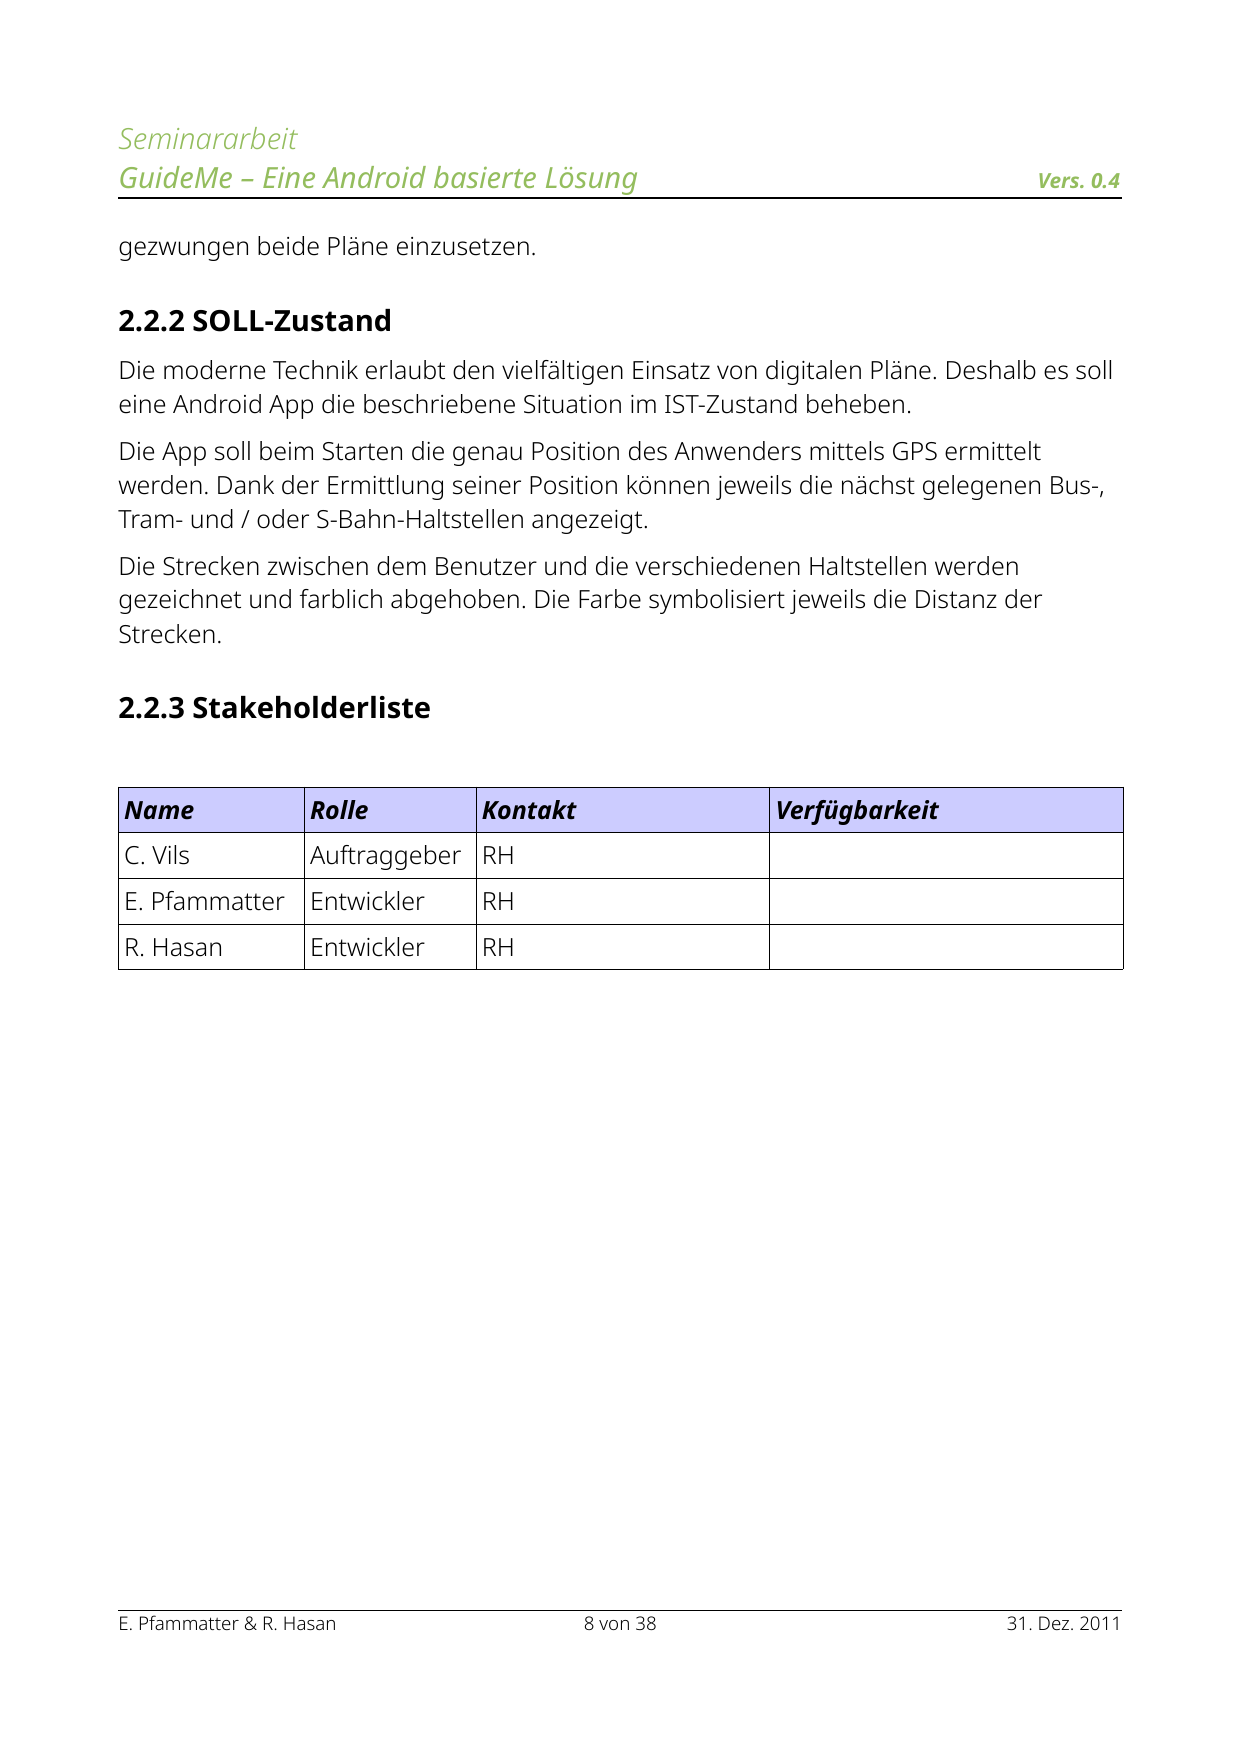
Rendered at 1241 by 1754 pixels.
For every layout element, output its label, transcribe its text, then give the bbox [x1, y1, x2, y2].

table_header Verfügbarkeit [770, 788, 1123, 832]
table_cell C. Vils [119, 833, 304, 878]
table_cell [770, 925, 1123, 969]
subtitle 2.2.3 Stakeholderliste [118, 688, 1122, 727]
text Die Strecken zwischen dem Benutzer und die verschiedenen Haltstellen werden gezeichnet und farblich abgehoben. Die Farbe symbolisiert jeweils die Distanz der Strecken. [118, 548, 1122, 650]
table_cell R. Hasan [119, 925, 304, 969]
table_cell RH [477, 879, 769, 923]
table_cell RH [477, 833, 769, 878]
text gezwungen beide Pläne einzusetzen. [118, 229, 1122, 263]
table_cell Entwickler [305, 879, 476, 923]
table_cell RH [477, 925, 769, 969]
text Die App soll beim Starten die genau Position des Anwenders mittels GPS ermittelt werden. Dank der Ermittlung seiner Position können jeweils die nächst gelegenen Bus-, Tram- und / oder S-Bahn-Haltstellen angezeigt. [118, 433, 1122, 536]
table_cell Auftraggeber [305, 833, 476, 878]
table_header Kontakt [477, 788, 769, 832]
table_header Name [119, 788, 304, 832]
table_cell Entwickler [305, 925, 476, 969]
text Die moderne Technik erlaubt den vielfältigen Einsatz von digitalen Pläne. Deshalb es soll eine Android App die beschriebene Situation im IST-Zustand beheben. [118, 353, 1122, 421]
table_cell [770, 833, 1123, 878]
table_cell E. Pfammatter [119, 879, 304, 923]
table_cell [770, 879, 1123, 923]
subtitle 2.2.2 SOLL-Zustand [118, 301, 1122, 340]
table_header Rolle [305, 788, 476, 832]
